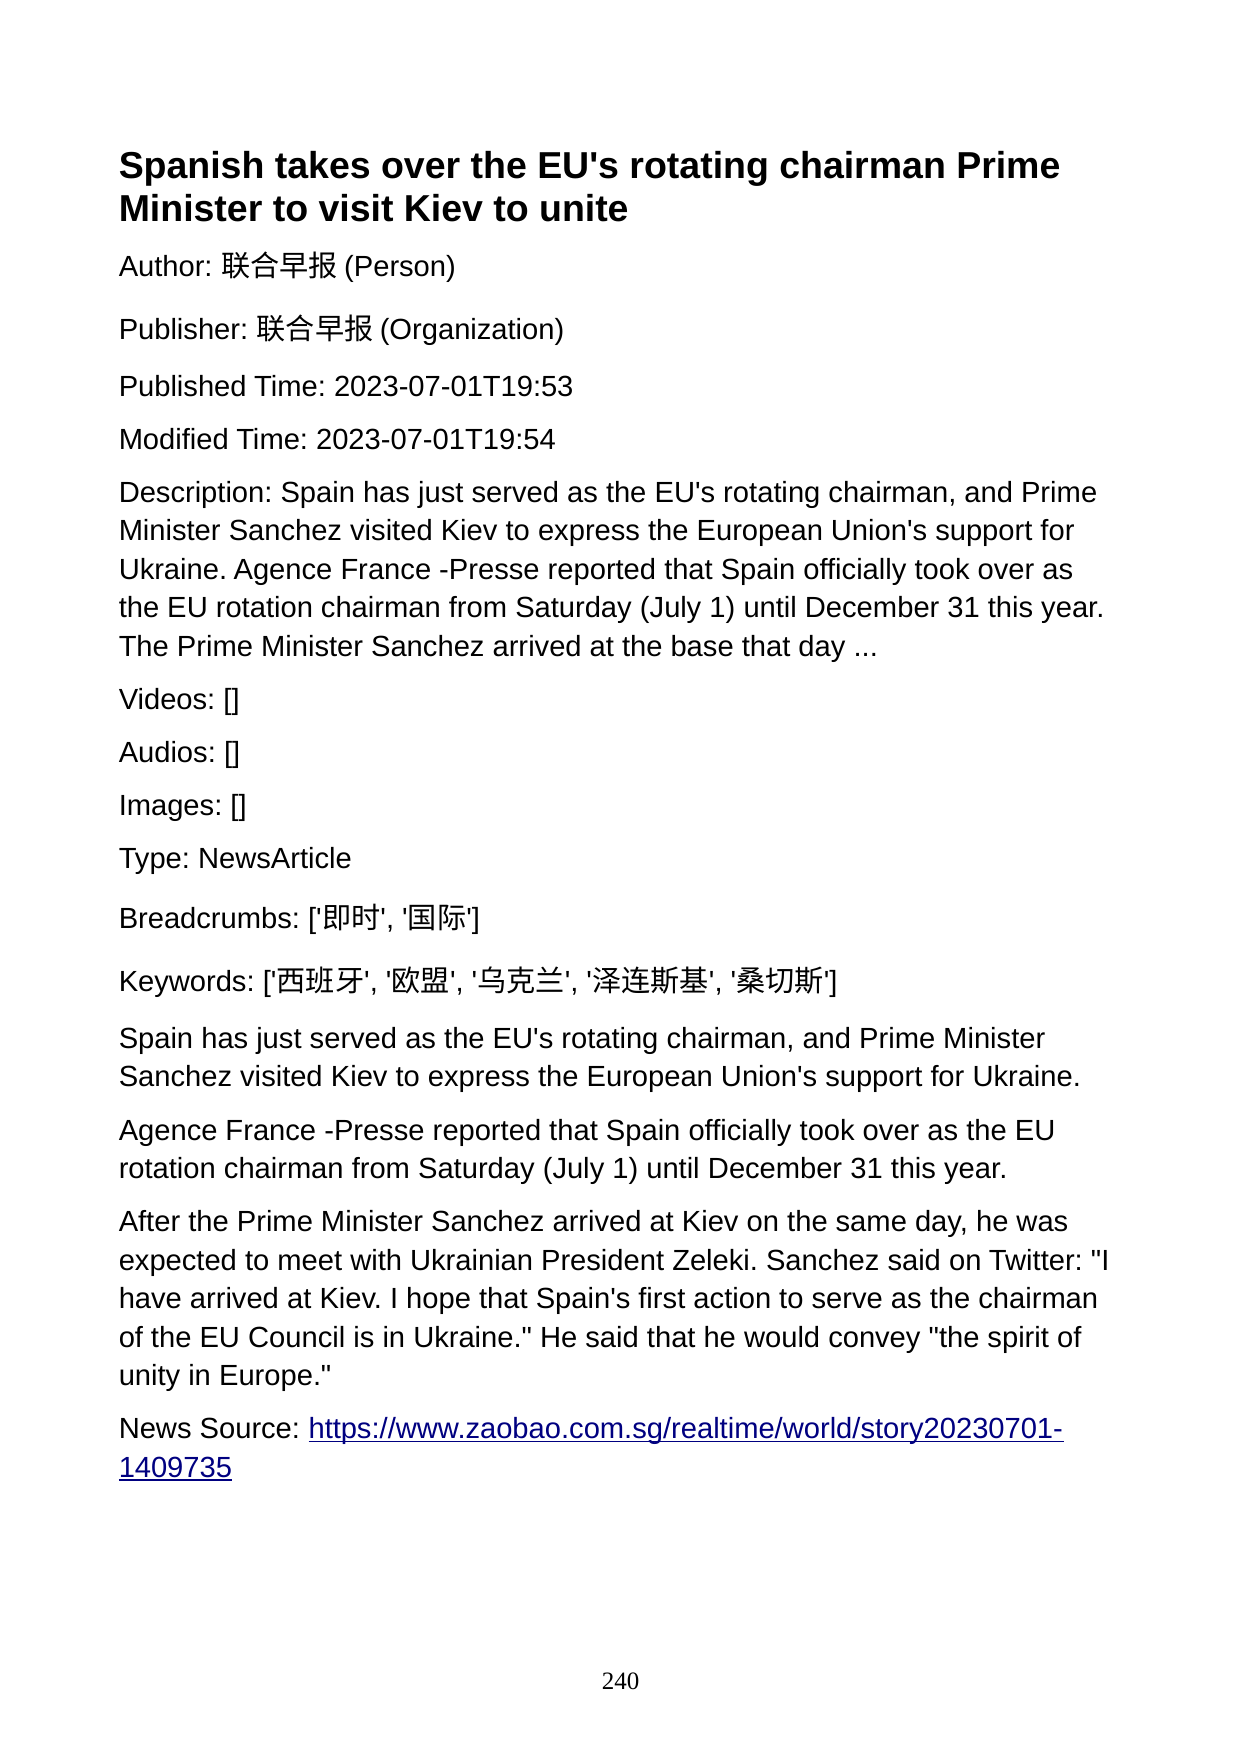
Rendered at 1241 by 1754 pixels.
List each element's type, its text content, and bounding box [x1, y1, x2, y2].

text Type: NewsArticle [118, 841, 1122, 875]
text Images: [] [118, 788, 1122, 822]
subtitle Spanish takes over the EU's rotating chairman Prime Minister to visit Kiev to unite [118, 143, 1122, 230]
text Breadcrumbs: ['即时', '国际'] [118, 894, 1122, 937]
text Agence France -Presse reported that Spain officially took over as the EU rotation chairman from Saturday (July 1) until December 31 this year. [118, 1112, 1122, 1184]
text Audios: [] [118, 735, 1122, 769]
text Author: 联合早报 (Person) [118, 242, 1122, 284]
text Description: Spain has just served as the EU's rotating chairman, and Prime Minister Sanchez visited Kiev to express the European Union's support for Ukraine. Agence France -Presse reported that Spain officially took over as the EU rotation chairman from Saturday (July 1) until December 31 this year. The Prime Minister Sanchez arrived at the base that day ... [118, 475, 1122, 662]
text Publisher: 联合早报 (Organization) [118, 305, 1122, 348]
text Spain has just served as the EU's rotating chairman, and Prime Minister Sanchez visited Kiev to express the European Union's support for Ukraine. [118, 1021, 1122, 1093]
text Modified Time: 2023-07-01T19:54 [118, 422, 1122, 455]
text Videos: [] [118, 682, 1122, 716]
text News Source: https://www.zaobao.com.sg/realtime/world/story20230701-1409735 [118, 1411, 1122, 1483]
text After the Prime Minister Sanchez arrived at Kiev on the same day, he was expected to meet with Ukrainian President Zeleki. Sanchez said on Twitter: "I have arrived at Kiev. I hope that Spain's first action to serve as the chairman of the EU Council is in Ukraine." He said that he would convey "the spirit of unity in Europe." [118, 1204, 1122, 1392]
text Published Time: 2023-07-01T19:53 [118, 368, 1122, 402]
text Keywords: ['西班牙', '欧盟', '乌克兰', '泽连斯基', '桑切斯'] [118, 958, 1122, 1000]
